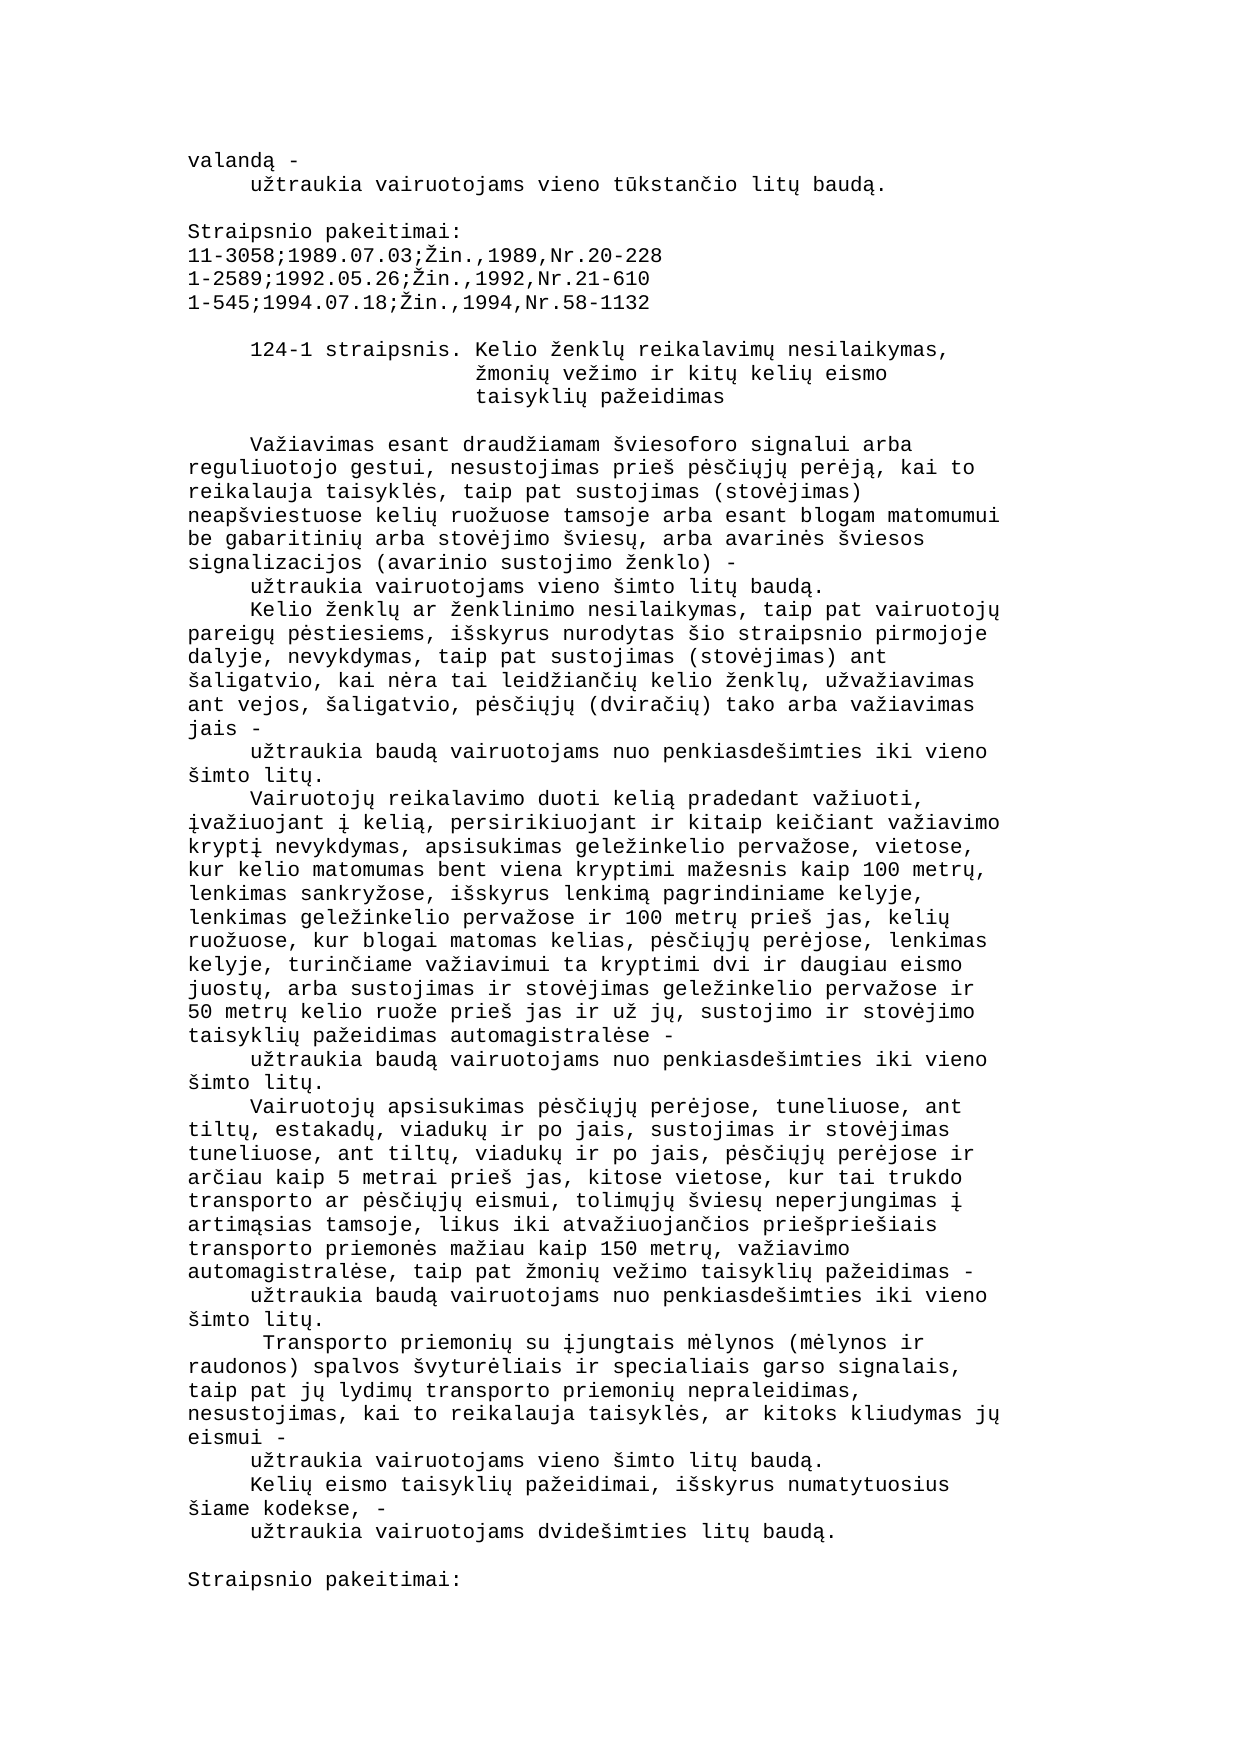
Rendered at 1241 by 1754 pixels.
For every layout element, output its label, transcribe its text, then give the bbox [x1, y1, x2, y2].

text be gabaritinių arba stovėjimo šviesų, arba avarinės šviesos [187, 528, 1053, 552]
text pareigų pėstiesiems, išskyrus nurodytas šio straipsnio pirmojoje [187, 623, 1053, 647]
text signalizacijos (avarinio sustojimo ženklo) - [187, 552, 1053, 576]
text užtraukia baudą vairuotojams nuo penkiasdešimties iki vieno [187, 741, 1053, 765]
text Transporto priemonių su įjungtais mėlynos (mėlynos ir [187, 1332, 1053, 1356]
text tiltų, estakadų, viadukų ir po jais, sustojimas ir stovėjimas [187, 1119, 1053, 1143]
text Važiavimas esant draudžiamam šviesoforo signalui arba [187, 434, 1053, 457]
text transporto priemonės mažiau kaip 150 metrų, važiavimo [187, 1238, 1053, 1261]
text juostų, arba sustojimas ir stovėjimas geležinkelio pervažose ir [187, 978, 1053, 1001]
text taisyklių pažeidimas [187, 386, 1053, 410]
text Vairuotojų reikalavimo duoti kelią pradedant važiuoti, [187, 788, 1053, 812]
text šiame kodekse, - [187, 1498, 1053, 1521]
text šimto litų. [187, 765, 1053, 788]
text lenkimas geležinkelio pervažose ir 100 metrų prieš jas, kelių [187, 907, 1053, 930]
text 11-3058;1989.07.03;Žin.,1989,Nr.20-228 [187, 244, 1053, 268]
text įvažiuojant į kelią, persirikiuojant ir kitaip keičiant važiavimo [187, 812, 1053, 836]
text transporto ar pėsčiųjų eismui, tolimųjų šviesų neperjungimas į [187, 1190, 1053, 1214]
text Straipsnio pakeitimai: [187, 221, 1053, 244]
text kryptį nevykdymas, apsisukimas geležinkelio pervažose, vietose, [187, 836, 1053, 859]
text užtraukia vairuotojams vieno tūkstančio litų baudą. [187, 174, 1053, 197]
text Kelių eismo taisyklių pažeidimai, išskyrus numatytuosius [187, 1474, 1053, 1498]
text Vairuotojų apsisukimas pėsčiųjų perėjose, tuneliuose, ant [187, 1096, 1053, 1119]
text 1-2589;1992.05.26;Žin.,1992,Nr.21-610 [187, 268, 1053, 292]
text 1-545;1994.07.18;Žin.,1994,Nr.58-1132 [187, 292, 1053, 316]
text lenkimas sankryžose, išskyrus lenkimą pagrindiniame kelyje, [187, 883, 1053, 907]
text reguliuotojo gestui, nesustojimas prieš pėsčiųjų perėją, kai to [187, 457, 1053, 481]
text ruožuose, kur blogai matomas kelias, pėsčiųjų perėjose, lenkimas [187, 930, 1053, 954]
text valandą - [187, 150, 1053, 174]
text artimąsias tamsoje, likus iki atvažiuojančios priešpriešiais [187, 1214, 1053, 1238]
text užtraukia baudą vairuotojams nuo penkiasdešimties iki vieno [187, 1285, 1053, 1309]
text raudonos) spalvos švyturėliais ir specialiais garso signalais, [187, 1356, 1053, 1379]
text jais - [187, 717, 1053, 741]
text taisyklių pažeidimas automagistralėse - [187, 1025, 1053, 1048]
text eismui - [187, 1427, 1053, 1451]
text šaligatvio, kai nėra tai leidžiančių kelio ženklų, užvažiavimas [187, 670, 1053, 694]
text kelyje, turinčiame važiavimui ta kryptimi dvi ir daugiau eismo [187, 954, 1053, 978]
text užtraukia vairuotojams vieno šimto litų baudą. [187, 576, 1053, 599]
text 124-1 straipsnis. Kelio ženklų reikalavimų nesilaikymas, [187, 339, 1053, 363]
text arčiau kaip 5 metrai prieš jas, kitose vietose, kur tai trukdo [187, 1167, 1053, 1190]
text šimto litų. [187, 1309, 1053, 1332]
text automagistralėse, taip pat žmonių vežimo taisyklių pažeidimas - [187, 1261, 1053, 1285]
text dalyje, nevykdymas, taip pat sustojimas (stovėjimas) ant [187, 647, 1053, 670]
text reikalauja taisyklės, taip pat sustojimas (stovėjimas) [187, 481, 1053, 505]
text užtraukia vairuotojams vieno šimto litų baudą. [187, 1451, 1053, 1474]
text ant vejos, šaligatvio, pėsčiųjų (dviračių) tako arba važiavimas [187, 694, 1053, 717]
text Kelio ženklų ar ženklinimo nesilaikymas, taip pat vairuotojų [187, 599, 1053, 623]
text taip pat jų lydimų transporto priemonių nepraleidimas, [187, 1379, 1053, 1403]
text užtraukia vairuotojams dvidešimties litų baudą. [187, 1521, 1053, 1545]
text 50 metrų kelio ruože prieš jas ir už jų, sustojimo ir stovėjimo [187, 1001, 1053, 1025]
text tuneliuose, ant tiltų, viadukų ir po jais, pėsčiųjų perėjose ir [187, 1143, 1053, 1167]
text kur kelio matomumas bent viena kryptimi mažesnis kaip 100 metrų, [187, 859, 1053, 883]
text šimto litų. [187, 1072, 1053, 1096]
text Straipsnio pakeitimai: [187, 1569, 1053, 1592]
text užtraukia baudą vairuotojams nuo penkiasdešimties iki vieno [187, 1048, 1053, 1072]
text žmonių vežimo ir kitų kelių eismo [187, 363, 1053, 386]
text nesustojimas, kai to reikalauja taisyklės, ar kitoks kliudymas jų [187, 1403, 1053, 1427]
text neapšviestuose kelių ruožuose tamsoje arba esant blogam matomumui [187, 505, 1053, 528]
